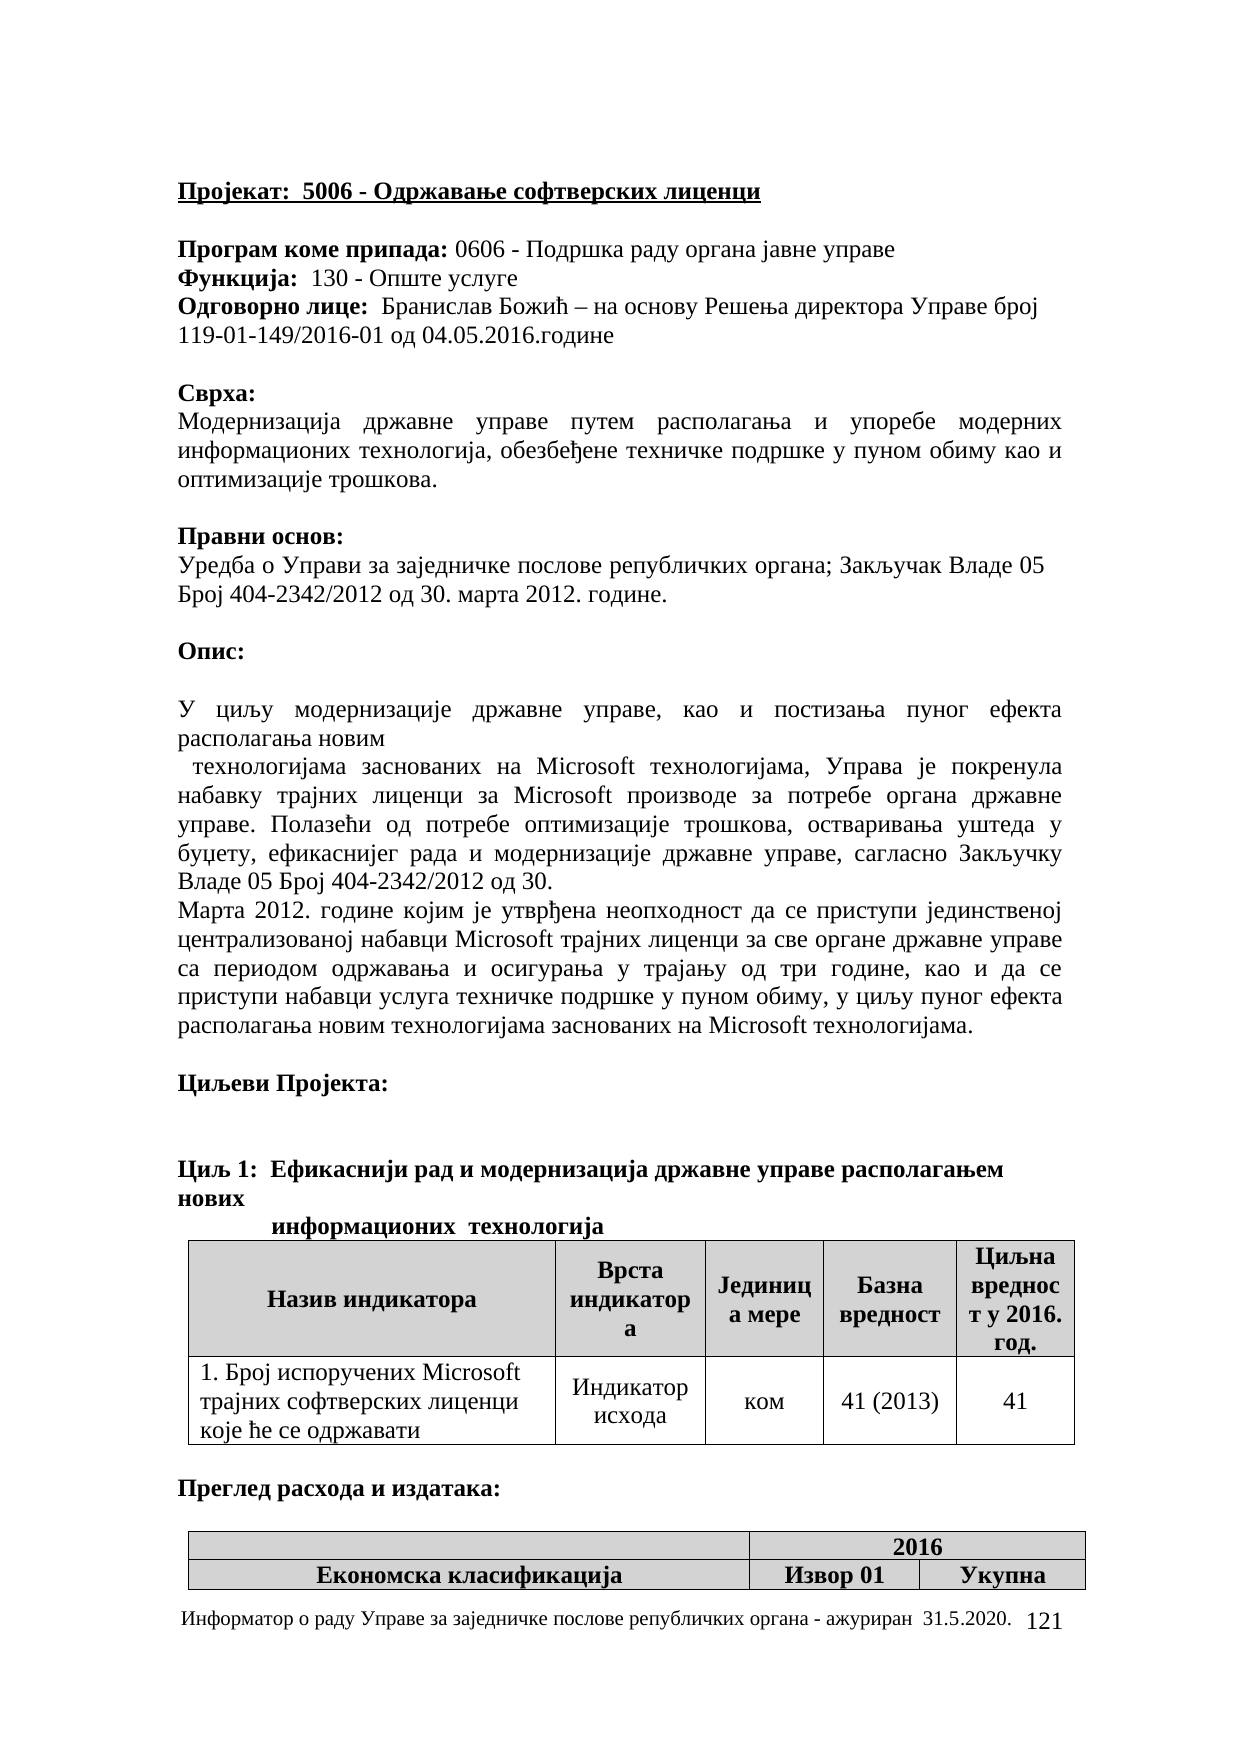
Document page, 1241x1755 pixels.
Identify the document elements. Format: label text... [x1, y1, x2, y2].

table_cell Индикатор исхода [556, 1357, 705, 1443]
text Циљеви Пројекта: [177, 1068, 1063, 1096]
table_header Врста индикатора [556, 1241, 705, 1356]
table_cell Укупна [920, 1560, 1085, 1589]
table_cell Економска класификација [189, 1560, 749, 1589]
table_cell ком [706, 1357, 823, 1443]
table_header 2016 [750, 1532, 1085, 1559]
table_header [189, 1532, 749, 1559]
table_cell Извор 01 [750, 1560, 919, 1589]
text Програм коме припада: 0606 - Подршка раду органа јавне управе Функција: 130 - Опште услуге Одговорно лице: Бранислав Божић – на основу Решења директора Управе број 119-01-149/2016-01 од 04.05.2016.године [177, 205, 1063, 349]
table_header Базна вредност [824, 1241, 956, 1356]
table_header Јединица мере [706, 1241, 823, 1356]
text технологијама заснованих на Microsoft технологијама, Управа је покренула набавку трајних лиценци за Microsoft производе за потребе органа државне управе. Полазећи од потребе оптимизације трошкова, остваривања уштеда у буџету, ефикаснијег рада и модернизације државне управе, сагласно Закључку Владе 05 Број 404-2342/2012 од 30. [177, 751, 1063, 895]
text У циљу модернизације државне управе, као и постизања пуног ефекта располагања новим [177, 694, 1063, 751]
text Уредба о Управи за заједничке послове републичких органа; Закључак Владе 05 Број 404-2342/2012 од 30. марта 2012. године. [177, 550, 1046, 608]
table_header Циљна вредност у 2016. год. [957, 1241, 1074, 1356]
table_cell 1. Број испоручених Microsoft трајних софтверских лиценци које ће се одржавати [189, 1357, 555, 1443]
text информационих технологија [177, 1211, 1063, 1240]
text Правни основ: [177, 493, 1063, 550]
table_header Назив индикатора [189, 1241, 555, 1356]
text Циљ 1: Ефикаснији рад и модернизација државне управе располагањем нових [177, 1125, 1063, 1211]
text Сврха: Модернизација државне управе путем располагања и упоребе модерних информационих технологија, обезбеђене техничке подршке у пуном обиму као и оптимизације трошкова. [177, 349, 1063, 493]
text Преглед расхода и издатака: [177, 1473, 1063, 1502]
table_cell 41 [957, 1357, 1074, 1443]
text Опис: [177, 636, 1063, 694]
text Марта 2012. године којим је утврђена неопходност да се приступи јединственој централизованој набавци Microsoft трајних лиценци за све органе државне управе са периодом одржавања и осигурања у трајању од три године, као и да се приступи набавци услуга техничке подршке у пуном обиму, у циљу пуног ефекта располагања новим технологијама заснованих на Microsoft технологијама. [177, 895, 1063, 1039]
table_cell 41 (2013) [824, 1357, 956, 1443]
text Пројекат: 5006 - Одржавање софтверских лиценци [177, 176, 1063, 205]
